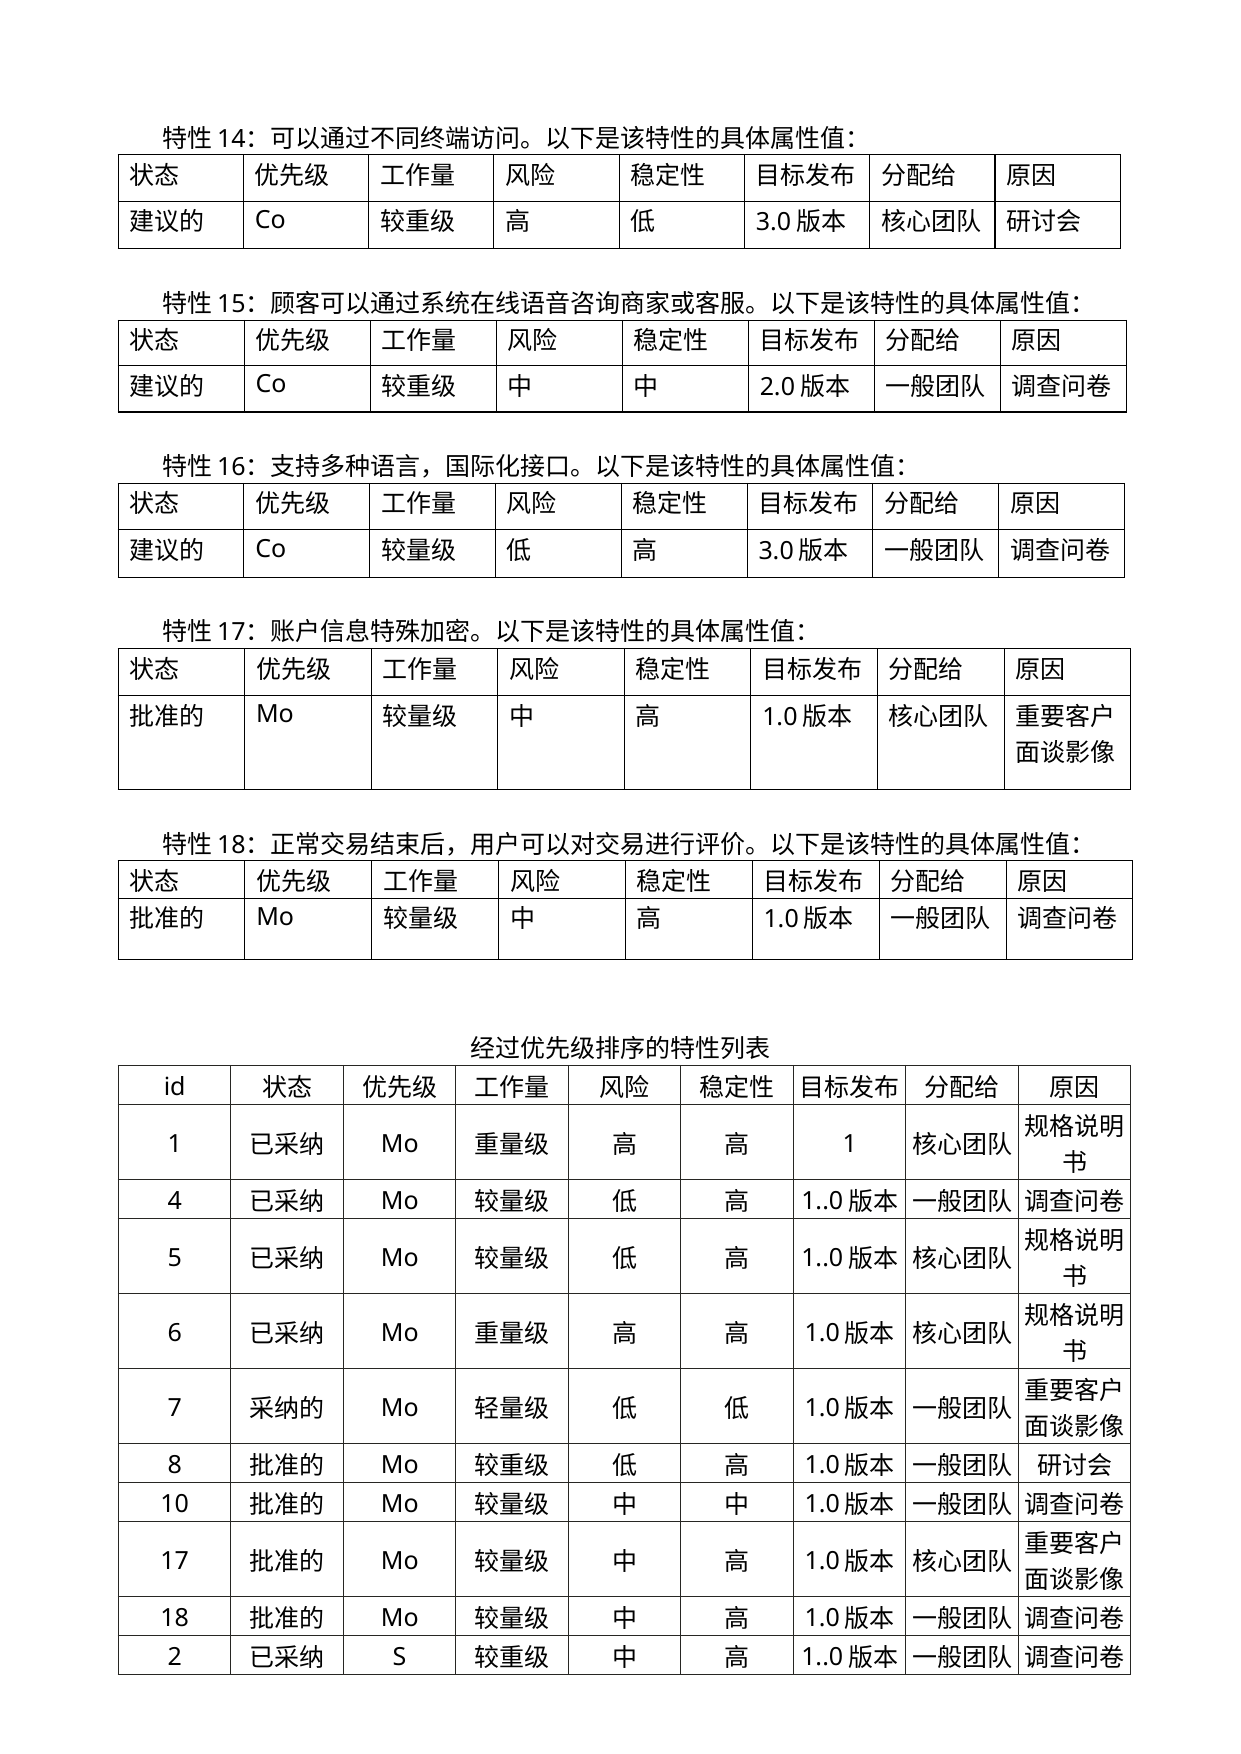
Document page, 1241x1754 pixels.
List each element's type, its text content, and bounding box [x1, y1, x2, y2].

table_cell 中 [569, 1522, 680, 1596]
table_cell 已采纳 [231, 1636, 343, 1673]
text 特性17：账户信息特殊加密。以下是该特性的具体属性值： [118, 612, 1122, 648]
table_cell 核心团队 [906, 1105, 1018, 1179]
table_cell 研讨会 [1019, 1444, 1130, 1482]
table_cell 1..0版本 [794, 1180, 905, 1218]
table_cell 1.0版本 [794, 1522, 905, 1596]
table_header 风险 [569, 1066, 680, 1104]
table_cell 研讨会 [996, 202, 1120, 248]
table_cell 调查问卷 [999, 530, 1124, 577]
table_header 分配给 [878, 649, 1004, 695]
table_header 状态 [119, 321, 244, 365]
table_cell 中 [623, 366, 748, 411]
table_cell 较重级 [371, 366, 496, 411]
table_header 优先级 [245, 861, 371, 898]
table_cell 较量级 [372, 899, 498, 959]
table_cell 较量级 [456, 1597, 568, 1634]
table_cell 中 [569, 1483, 680, 1521]
table_cell 采纳的 [231, 1369, 343, 1443]
table_header 目标发布 [794, 1066, 905, 1104]
table_cell 高 [681, 1105, 793, 1179]
table_cell 低 [569, 1444, 680, 1482]
table_cell 低 [681, 1369, 793, 1443]
table_header 状态 [119, 155, 243, 201]
table_header 工作量 [370, 484, 495, 529]
table_cell 5 [119, 1219, 230, 1293]
table_header id [119, 1066, 230, 1104]
table_cell 核心团队 [870, 202, 994, 248]
table_cell 高 [622, 530, 747, 577]
table_cell 7 [119, 1369, 230, 1443]
table_header 风险 [497, 321, 622, 365]
table_cell 批准的 [231, 1597, 343, 1634]
table_cell 调查问卷 [1001, 366, 1126, 411]
table_header 稳定性 [623, 321, 748, 365]
table_cell 核心团队 [878, 696, 1004, 789]
table_cell 一般团队 [906, 1369, 1018, 1443]
table_cell 高 [681, 1522, 793, 1596]
table_cell 批准的 [231, 1444, 343, 1482]
table_cell Co [244, 202, 368, 248]
table_header 风险 [498, 649, 624, 695]
table_cell 建议的 [119, 366, 244, 411]
table_cell S [344, 1636, 455, 1673]
table_header 稳定性 [681, 1066, 793, 1104]
table_cell 1.0版本 [753, 899, 879, 959]
table_cell 高 [681, 1294, 793, 1368]
table_cell 1.0版本 [794, 1444, 905, 1482]
table_cell 高 [626, 899, 752, 959]
table_cell 一般团队 [906, 1597, 1018, 1634]
table_cell 核心团队 [906, 1219, 1018, 1293]
table_cell 核心团队 [906, 1522, 1018, 1596]
table_cell Mo [344, 1444, 455, 1482]
table_cell 中 [499, 899, 625, 959]
table_cell 低 [496, 530, 621, 577]
table_header 分配给 [880, 861, 1006, 898]
table_cell 高 [681, 1219, 793, 1293]
table_cell 较量级 [456, 1483, 568, 1521]
table_header 风险 [496, 484, 621, 529]
table_cell 1.0版本 [794, 1294, 905, 1368]
table_cell 调查问卷 [1019, 1483, 1130, 1521]
table_cell 较重级 [369, 202, 493, 248]
table_cell 已采纳 [231, 1180, 343, 1218]
table_cell 规格说明书 [1019, 1105, 1130, 1179]
table_cell 低 [569, 1369, 680, 1443]
table_cell 高 [569, 1105, 680, 1179]
text 特性16：支持多种语言，国际化接口。以下是该特性的具体属性值： [118, 447, 1122, 483]
table_cell 一般团队 [906, 1444, 1018, 1482]
table_cell Co [245, 366, 370, 411]
table_cell 批准的 [231, 1522, 343, 1596]
table_cell Mo [344, 1219, 455, 1293]
table_cell 建议的 [119, 530, 243, 577]
table_cell 1.0版本 [751, 696, 877, 789]
table_cell 规格说明书 [1019, 1219, 1130, 1293]
table_cell 一般团队 [906, 1483, 1018, 1521]
table_cell 1..0版本 [794, 1636, 905, 1673]
table_cell 中 [681, 1483, 793, 1521]
table_cell 建议的 [119, 202, 243, 248]
table_header 优先级 [244, 155, 368, 201]
table_cell 低 [569, 1219, 680, 1293]
table_cell 1.0版本 [794, 1597, 905, 1634]
table_header 目标发布 [748, 484, 872, 529]
table_header 目标发布 [753, 861, 879, 898]
table_header 风险 [494, 155, 619, 201]
table_cell 17 [119, 1522, 230, 1596]
table_cell 调查问卷 [1019, 1597, 1130, 1634]
table_cell 高 [681, 1444, 793, 1482]
table_cell 高 [681, 1597, 793, 1634]
table_cell 4 [119, 1180, 230, 1218]
table_cell 低 [620, 202, 744, 248]
table_header 稳定性 [622, 484, 747, 529]
table_cell 已采纳 [231, 1219, 343, 1293]
table_header 状态 [119, 649, 244, 695]
table_header 原因 [1005, 649, 1130, 695]
text 特性14：可以通过不同终端访问。以下是该特性的具体属性值： [118, 118, 1122, 154]
table_header 工作量 [372, 861, 498, 898]
table_header 稳定性 [625, 649, 750, 695]
table_cell 高 [681, 1636, 793, 1673]
table_cell 1 [119, 1105, 230, 1179]
table_cell 较量级 [456, 1522, 568, 1596]
table_cell 重量级 [456, 1294, 568, 1368]
table_cell 调查问卷 [1007, 899, 1132, 959]
table_header 风险 [499, 861, 625, 898]
table_cell 高 [494, 202, 619, 248]
table_cell Mo [245, 696, 371, 789]
table_cell 已采纳 [231, 1294, 343, 1368]
table_cell 核心团队 [906, 1294, 1018, 1368]
table_cell 调查问卷 [1019, 1636, 1130, 1673]
table_cell 一般团队 [906, 1180, 1018, 1218]
table_cell Mo [344, 1180, 455, 1218]
table_header 目标发布 [751, 649, 877, 695]
table_cell 3.0版本 [748, 530, 872, 577]
table_cell 1 [794, 1105, 905, 1179]
table_header 分配给 [873, 484, 998, 529]
table_cell 中 [498, 696, 624, 789]
table_header 原因 [999, 484, 1124, 529]
table_cell 重要客户面谈影像 [1019, 1369, 1130, 1443]
table_header 原因 [1019, 1066, 1130, 1104]
table_cell 10 [119, 1483, 230, 1521]
table_cell Mo [344, 1597, 455, 1634]
table_cell 中 [497, 366, 622, 411]
table_cell 重量级 [456, 1105, 568, 1179]
table_header 分配给 [870, 155, 994, 201]
table_cell 3.0版本 [745, 202, 869, 248]
text 特性15：顾客可以通过系统在线语音咨询商家或客服。以下是该特性的具体属性值： [118, 283, 1122, 320]
table_cell 1.0版本 [794, 1483, 905, 1521]
table_cell 批准的 [119, 899, 244, 959]
table_header 原因 [1007, 861, 1132, 898]
table_cell 2.0版本 [749, 366, 874, 411]
table_cell 18 [119, 1597, 230, 1634]
table_header 工作量 [369, 155, 493, 201]
table_header 工作量 [456, 1066, 568, 1104]
table_cell 较量级 [456, 1180, 568, 1218]
table_cell 1.0版本 [794, 1369, 905, 1443]
table_header 状态 [119, 861, 244, 898]
table_cell 批准的 [231, 1483, 343, 1521]
table_cell Mo [344, 1369, 455, 1443]
table_cell 1..0版本 [794, 1219, 905, 1293]
table_cell 一般团队 [880, 899, 1006, 959]
table_cell 重要客户面谈影像 [1019, 1522, 1130, 1596]
table_header 工作量 [371, 321, 496, 365]
table_header 稳定性 [620, 155, 744, 201]
text 特性18：正常交易结束后，用户可以对交易进行评价。以下是该特性的具体属性值： [118, 824, 1122, 860]
table_header 原因 [1001, 321, 1126, 365]
table_header 状态 [119, 484, 243, 529]
table_cell 较重级 [456, 1444, 568, 1482]
table_cell 较量级 [456, 1219, 568, 1293]
table_header 优先级 [344, 1066, 455, 1104]
table_cell 较重级 [456, 1636, 568, 1673]
table_header 分配给 [906, 1066, 1018, 1104]
table_cell 一般团队 [906, 1636, 1018, 1673]
table_header 稳定性 [626, 861, 752, 898]
table_cell 较量级 [370, 530, 495, 577]
table_cell 批准的 [119, 696, 244, 789]
table_cell Mo [344, 1294, 455, 1368]
table_cell 规格说明书 [1019, 1294, 1130, 1368]
table_cell Mo [344, 1483, 455, 1521]
table_cell 2 [119, 1636, 230, 1673]
table_cell 一般团队 [873, 530, 998, 577]
table_header 目标发布 [749, 321, 874, 365]
table_header 优先级 [245, 321, 370, 365]
table_cell 中 [569, 1597, 680, 1634]
table_cell 重要客户面谈影像 [1005, 696, 1130, 789]
table_cell 6 [119, 1294, 230, 1368]
table_cell 中 [569, 1636, 680, 1673]
table_cell 调查问卷 [1019, 1180, 1130, 1218]
table_cell 较量级 [372, 696, 497, 789]
table_cell Co [244, 530, 369, 577]
table_cell 已采纳 [231, 1105, 343, 1179]
table_cell 轻量级 [456, 1369, 568, 1443]
table_header 原因 [996, 155, 1120, 201]
table_header 状态 [231, 1066, 343, 1104]
table_cell 高 [625, 696, 750, 789]
table_cell 一般团队 [875, 366, 1000, 411]
text 经过优先级排序的特性列表 [118, 1028, 1122, 1065]
table_cell 8 [119, 1444, 230, 1482]
table_header 优先级 [245, 649, 371, 695]
table_header 工作量 [372, 649, 497, 695]
table_cell 低 [569, 1180, 680, 1218]
table_header 优先级 [244, 484, 369, 529]
table_cell Mo [344, 1522, 455, 1596]
table_cell 高 [681, 1180, 793, 1218]
table_cell 高 [569, 1294, 680, 1368]
table_cell Mo [245, 899, 371, 959]
table_header 目标发布 [745, 155, 869, 201]
table_cell Mo [344, 1105, 455, 1179]
table_header 分配给 [875, 321, 1000, 365]
